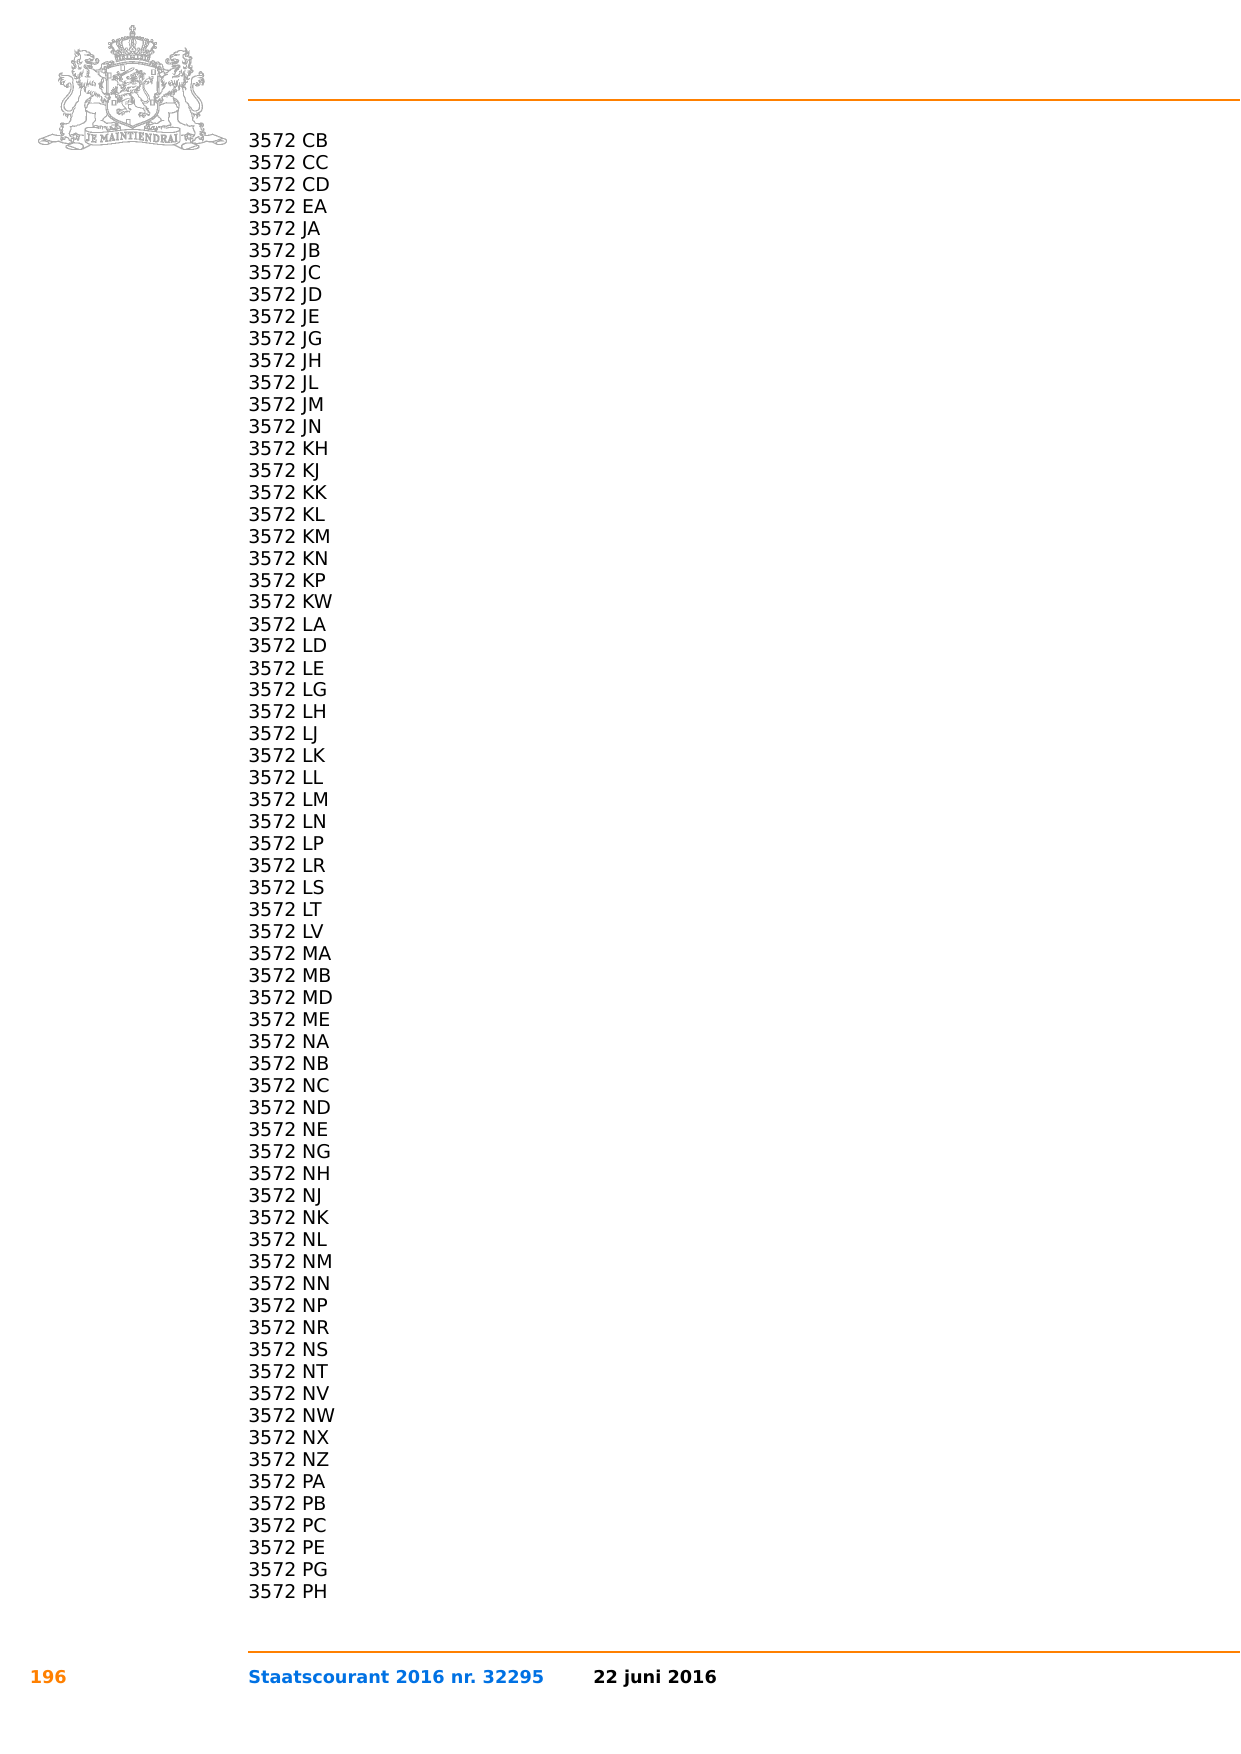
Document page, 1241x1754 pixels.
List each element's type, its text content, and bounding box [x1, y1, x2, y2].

text 3572 NZ [248, 1449, 1163, 1471]
text 3572 NS [248, 1339, 1163, 1361]
text 3572 LD [248, 635, 1163, 657]
picture [38, 25, 227, 150]
text 3572 LT [248, 899, 1163, 921]
text 3572 NM [248, 1251, 1163, 1273]
text 3572 LH [248, 701, 1163, 723]
text 3572 PA [248, 1471, 1163, 1493]
text 3572 KH [248, 438, 1163, 459]
text 3572 MA [248, 943, 1163, 965]
text 3572 CC [248, 152, 1163, 174]
text 3572 PB [248, 1493, 1163, 1514]
text 3572 PC [248, 1514, 1163, 1537]
text 3572 LN [248, 811, 1163, 833]
text 3572 JD [248, 284, 1163, 306]
text 3572 LM [248, 789, 1163, 811]
text 3572 JE [248, 306, 1163, 328]
text 3572 MD [248, 987, 1163, 1009]
text 3572 LE [248, 657, 1163, 679]
text 3572 ND [248, 1097, 1163, 1119]
text 3572 JC [248, 262, 1163, 284]
text 3572 JA [248, 218, 1163, 240]
text 3572 CD [248, 174, 1163, 196]
text 3572 CB [248, 130, 1163, 152]
text 3572 JH [248, 350, 1163, 372]
text 3572 NX [248, 1427, 1163, 1449]
text 3572 NR [248, 1317, 1163, 1339]
text 3572 KJ [248, 459, 1163, 482]
text 3572 NA [248, 1031, 1163, 1053]
text 3572 NW [248, 1405, 1163, 1427]
text 3572 ME [248, 1009, 1163, 1031]
text 3572 JB [248, 240, 1163, 262]
text 3572 EA [248, 196, 1163, 218]
text 3572 NE [248, 1119, 1163, 1141]
text 3572 JG [248, 328, 1163, 350]
text 3572 LG [248, 679, 1163, 701]
text 3572 NV [248, 1383, 1163, 1405]
text 3572 KW [248, 591, 1163, 613]
text 3572 PH [248, 1581, 1163, 1602]
text 3572 NT [248, 1361, 1163, 1383]
text 3572 KM [248, 526, 1163, 547]
text 3572 LA [248, 613, 1163, 635]
text 3572 LV [248, 921, 1163, 943]
text 3572 LS [248, 877, 1163, 899]
text 3572 MB [248, 965, 1163, 987]
text 3572 NB [248, 1053, 1163, 1075]
text 3572 NP [248, 1295, 1163, 1317]
text 3572 JM [248, 394, 1163, 416]
text 3572 LL [248, 767, 1163, 789]
text 3572 PE [248, 1537, 1163, 1558]
text 3572 NK [248, 1207, 1163, 1229]
text 3572 KL [248, 503, 1163, 526]
text 3572 NC [248, 1075, 1163, 1097]
text 3572 NL [248, 1229, 1163, 1251]
text 3572 KK [248, 482, 1163, 503]
text 3572 LJ [248, 723, 1163, 745]
text 3572 LR [248, 855, 1163, 877]
text 3572 LK [248, 745, 1163, 767]
text 3572 KN [248, 547, 1163, 569]
text 3572 NN [248, 1273, 1163, 1295]
text 3572 JL [248, 372, 1163, 394]
text 3572 NJ [248, 1185, 1163, 1207]
text 3572 NG [248, 1141, 1163, 1163]
text 3572 PG [248, 1558, 1163, 1581]
text 3572 KP [248, 569, 1163, 591]
text 3572 NH [248, 1163, 1163, 1185]
text 3572 JN [248, 416, 1163, 438]
text 3572 LP [248, 833, 1163, 855]
